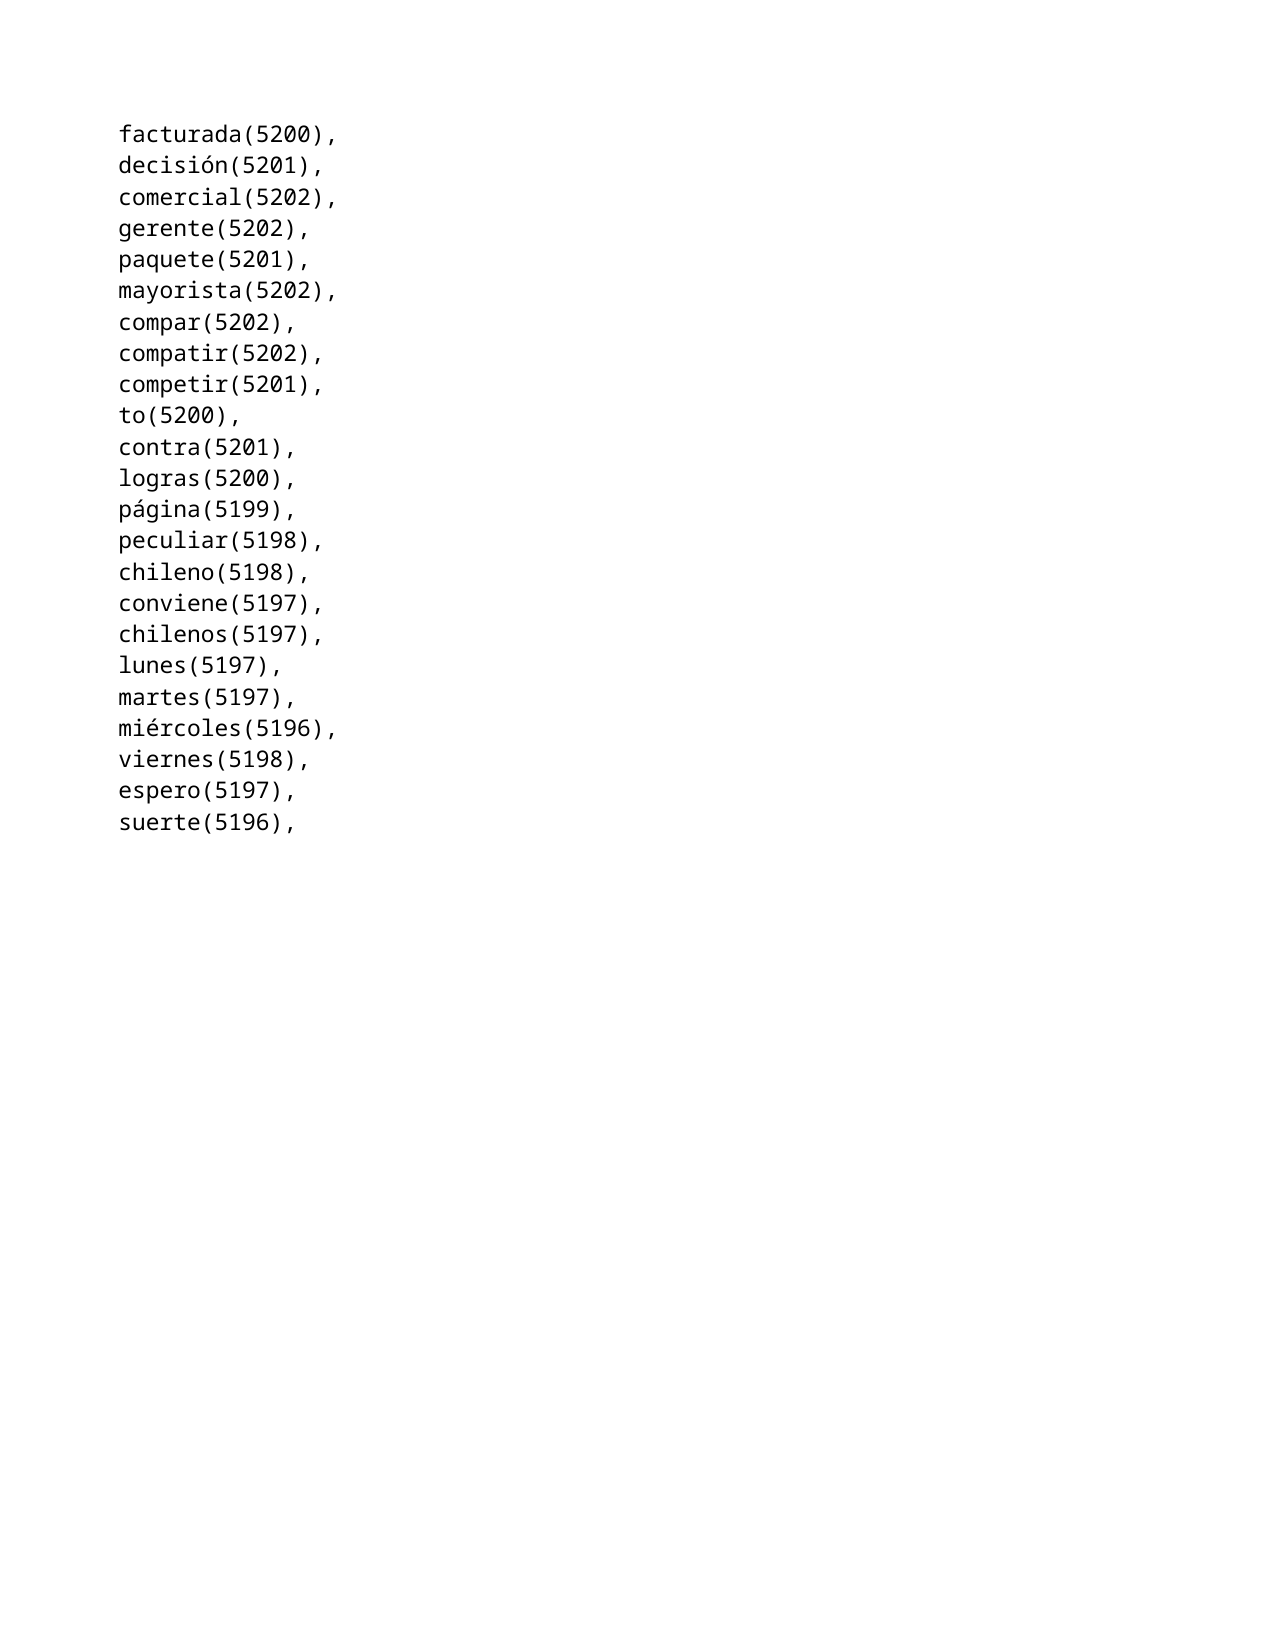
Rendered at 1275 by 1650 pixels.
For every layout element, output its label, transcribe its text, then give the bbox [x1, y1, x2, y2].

text página(5199), [118, 493, 1157, 524]
text peculiar(5198), [118, 524, 1157, 556]
text mayorista(5202), [118, 274, 1157, 306]
text chileno(5198), [118, 556, 1157, 587]
text conviene(5197), [118, 587, 1157, 618]
text lunes(5197), [118, 649, 1157, 681]
text competir(5201), [118, 368, 1157, 399]
text decisión(5201), [118, 149, 1157, 181]
text facturada(5200), [118, 118, 1157, 149]
text compar(5202), [118, 306, 1157, 337]
text chilenos(5197), [118, 618, 1157, 649]
text comercial(5202), [118, 181, 1157, 212]
text martes(5197), [118, 681, 1157, 712]
text viernes(5198), [118, 743, 1157, 774]
text to(5200), [118, 399, 1157, 431]
text gerente(5202), [118, 212, 1157, 243]
text miércoles(5196), [118, 712, 1157, 743]
text espero(5197), [118, 774, 1157, 806]
text suerte(5196), [118, 806, 1157, 837]
text contra(5201), [118, 431, 1157, 462]
text compatir(5202), [118, 337, 1157, 368]
text paquete(5201), [118, 243, 1157, 274]
text logras(5200), [118, 462, 1157, 493]
